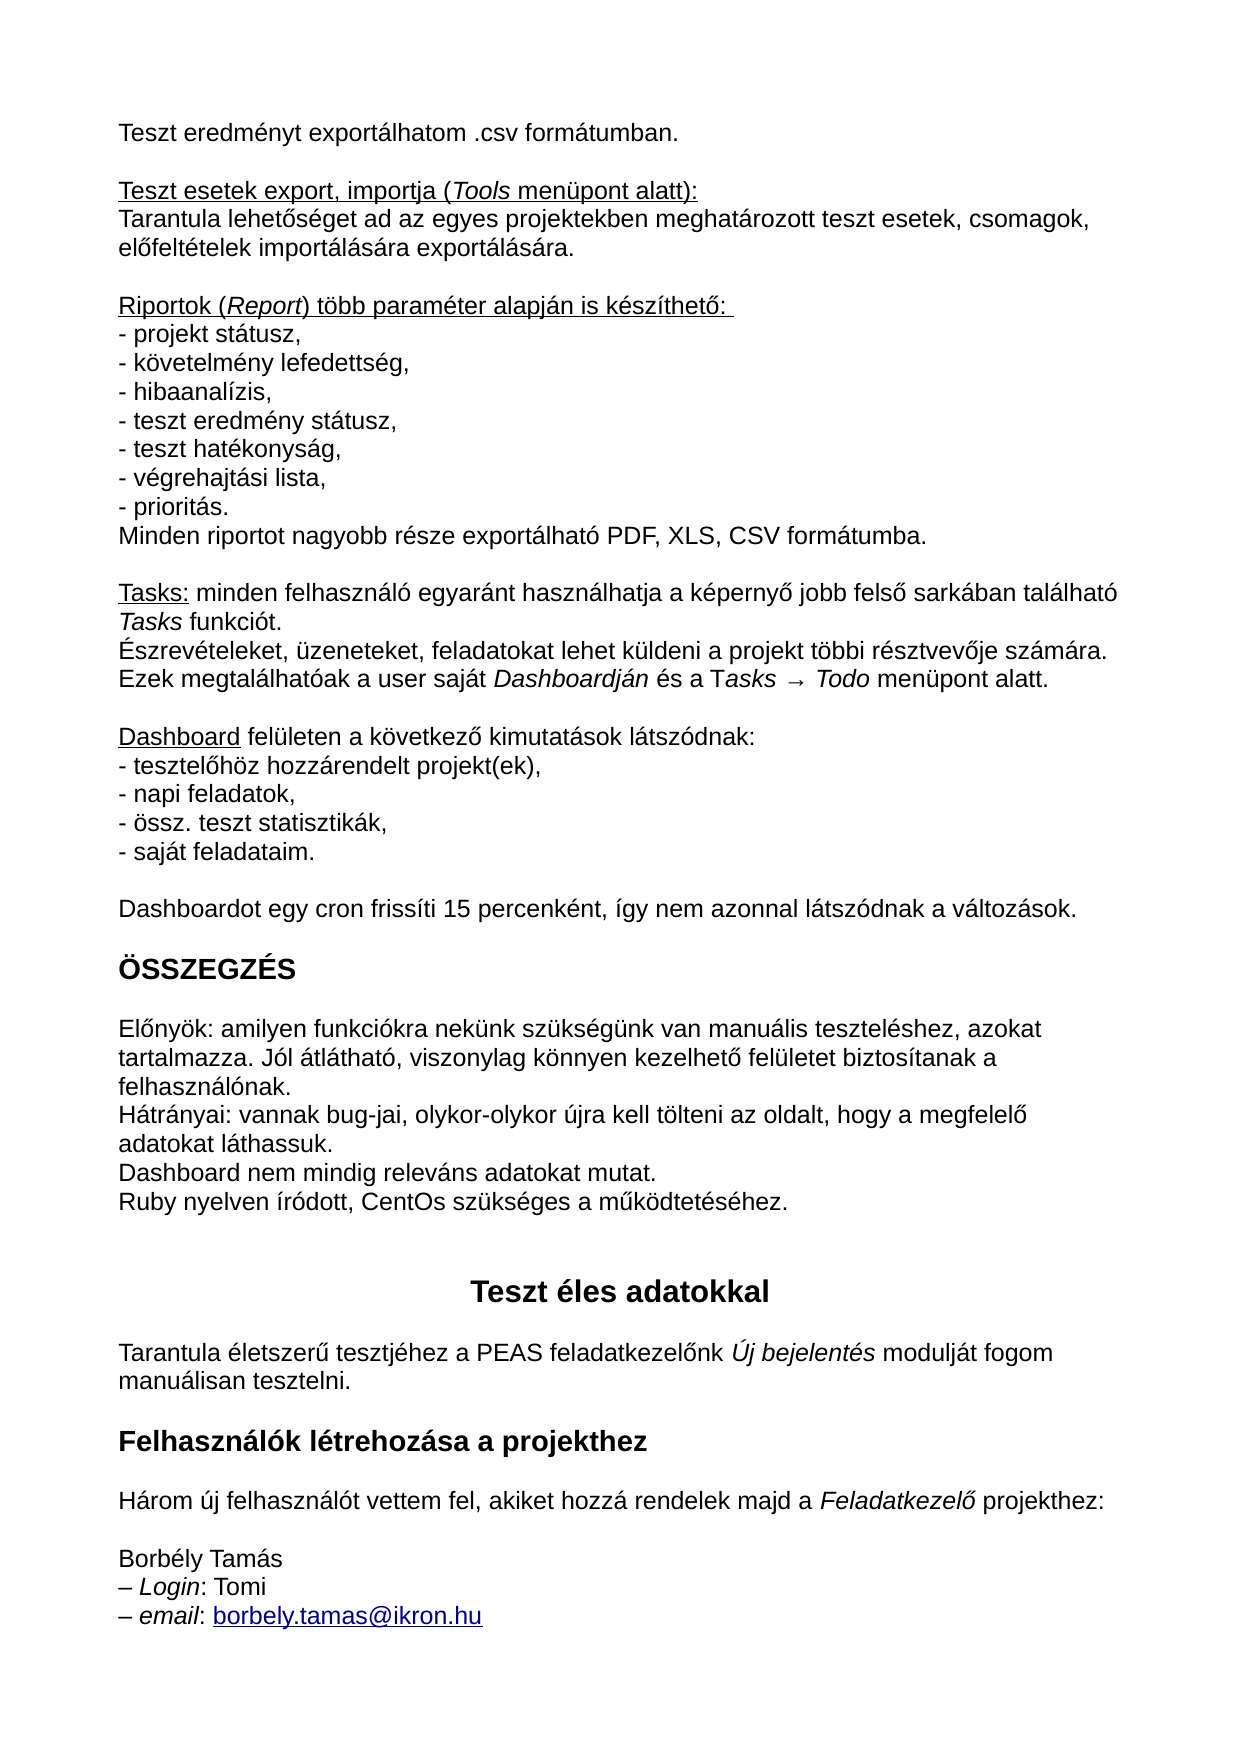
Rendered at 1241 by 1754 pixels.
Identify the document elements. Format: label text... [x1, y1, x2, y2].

text Előnyök: amilyen funkciókra nekünk szükségünk van manuális teszteléshez, azokat tartalmazza. Jól átlátható, viszonylag könnyen kezelhető felületet biztosítanak a felhasználónak. [118, 1014, 1122, 1100]
text Hátrányai: vannak bug-jai, olykor-olykor újra kell tölteni az oldalt, hogy a megfelelő adatokat láthassuk. Dashboard nem mindig releváns adatokat mutat. Ruby nyelven íródott, CentOs szükséges a működtetéséhez. [118, 1100, 1122, 1215]
text Teszt éles adatokkal [118, 1273, 1122, 1309]
text - teszt hatékonyság, [118, 434, 1122, 463]
text Minden riportot nagyobb része exportálható PDF, XLS, CSV formátumba. [118, 521, 1122, 549]
text Teszt eredményt exportálhatom .csv formátumban. [118, 118, 1122, 147]
text Teszt esetek export, importja (Tools menüpont alatt): Tarantula lehetőséget ad az egyes projektekben meghatározott teszt esetek, csomagok, előfeltételek importálására exportálására. [118, 176, 1122, 262]
text Három új felhasználót vettem fel, akiket hozzá rendelek majd a Feladatkezelő projekthez: Borbély Tamás [118, 1486, 1122, 1572]
text Felhasználók létrehozása a projekthez [118, 1424, 1122, 1457]
text - tesztelőhöz hozzárendelt projekt(ek), - napi feladatok, - össz. teszt statisztikák, [118, 751, 1122, 837]
text - követelmény lefedettség, [118, 348, 1122, 377]
text Tasks: minden felhasználó egyaránt használhatja a képernyő jobb felső sarkában található Tasks funkciót. Észrevételeket, üzeneteket, feladatokat lehet küldeni a projekt többi résztvevője számára. Ezek megtalálhatóak a user saját Dashboardján és a Tasks → Todo menüpont alatt. [118, 578, 1122, 693]
text Dashboard felületen a következő kimutatások látszódnak: [118, 722, 1122, 751]
text - saját feladataim. [118, 837, 1122, 866]
text Tarantula életszerű tesztjéhez a PEAS feladatkezelőnk Új bejelentés modulját fogom manuálisan tesztelni. [118, 1338, 1122, 1395]
text - hibaanalízis, [118, 377, 1122, 406]
text - projekt státusz, [118, 319, 1122, 348]
text Riportok (Report) több paraméter alapján is készíthető: [118, 291, 1122, 319]
text – Login: Tomi [118, 1572, 1122, 1601]
text - teszt eredmény státusz, [118, 406, 1122, 434]
text - prioritás. [118, 492, 1122, 521]
text - végrehajtási lista, [118, 463, 1122, 492]
text – email: borbely.tamas@ikron.hu [118, 1601, 1122, 1630]
text ÖSSZEGZÉS [118, 952, 1122, 985]
text Dashboardot egy cron frissíti 15 percenként, így nem azonnal látszódnak a változások. [118, 894, 1122, 923]
